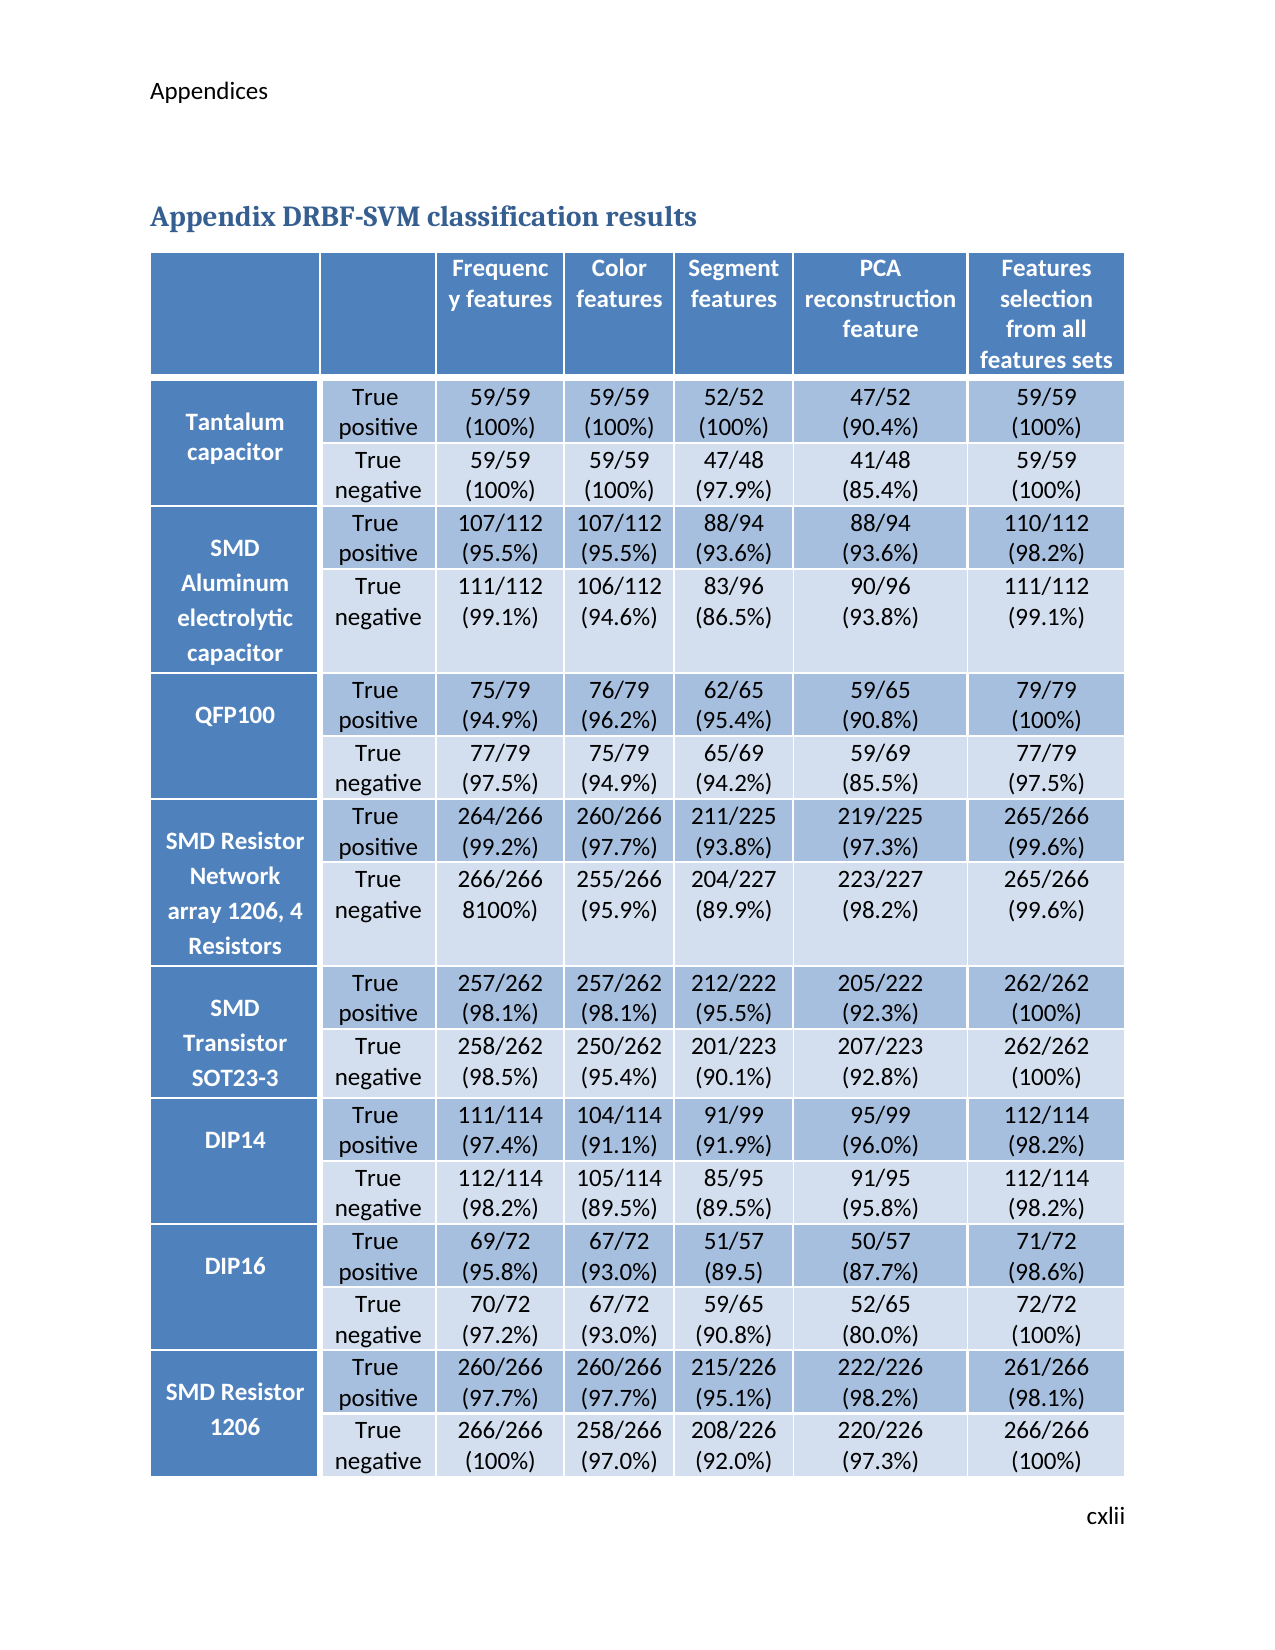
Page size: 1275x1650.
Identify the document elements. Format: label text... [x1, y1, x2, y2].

table_cell 250/262 (95.4%) [565, 1030, 673, 1097]
table_cell 41/48 (85.4%) [794, 444, 967, 505]
table_cell 205/222 (92.3%) [794, 967, 966, 1028]
table_cell 260/266 (97.7%) [565, 1351, 673, 1412]
table_cell True positive [323, 967, 435, 1028]
table_cell True positive [323, 800, 435, 861]
table_cell 111/112 (99.1%) [437, 570, 563, 672]
table_cell 264/266 (99.2%) [437, 800, 563, 861]
table_cell 258/266 (97.0%) [565, 1415, 673, 1476]
table_cell 265/266 (99.6%) [968, 863, 1124, 965]
table_cell 260/266 (97.7%) [565, 800, 673, 861]
table_cell 77/79 (97.5%) [437, 737, 563, 798]
table_cell True positive [323, 507, 435, 568]
table_cell 88/94 (93.6%) [675, 507, 792, 568]
table_cell 112/114 (98.2%) [968, 1162, 1124, 1223]
table_cell 107/112 (95.5%) [565, 507, 673, 568]
table_cell 208/226 (92.0%) [675, 1415, 793, 1476]
table_cell True positive [323, 381, 435, 442]
table_cell 71/72 (98.6%) [969, 1225, 1124, 1286]
table_cell 75/79 (94.9%) [437, 674, 563, 735]
table_cell True negative [323, 1030, 435, 1097]
table_cell 266/266 (100%) [437, 1415, 563, 1476]
table_cell 59/59 (100%) [437, 381, 563, 442]
table_cell 59/59 (100%) [437, 444, 563, 505]
table_header [151, 253, 319, 374]
table_cell 204/227 (89.9%) [675, 863, 793, 965]
table_cell 59/59 (100%) [968, 444, 1124, 505]
table_cell 51/57 (89.5) [675, 1225, 792, 1286]
table_cell 260/266 (97.7%) [437, 1351, 563, 1412]
table_cell 112/114 (98.2%) [437, 1162, 563, 1223]
table_cell 255/266 (95.9%) [565, 863, 673, 965]
table_cell SMD Aluminum electrolytic capacitor [151, 507, 317, 672]
table_cell Tantalum capacitor [151, 381, 317, 505]
table_cell 261/266 (98.1%) [969, 1351, 1124, 1412]
table_cell 222/226 (98.2%) [794, 1351, 966, 1412]
table_header Segment features [675, 253, 792, 374]
table_cell True negative [323, 737, 435, 798]
table_cell 69/72 (95.8%) [437, 1225, 563, 1286]
table_cell True negative [323, 1162, 435, 1223]
table_cell DIP16 [151, 1225, 317, 1349]
table_cell 91/99 (91.9%) [675, 1099, 792, 1160]
table_cell 106/112 (94.6%) [565, 570, 673, 672]
table_cell 220/226 (97.3%) [794, 1415, 967, 1476]
table_cell SMD Resistor 1206 [151, 1351, 317, 1476]
table_cell 59/69 (85.5%) [794, 737, 967, 798]
table_cell True negative [323, 1415, 435, 1476]
table_header Frequency features [437, 253, 563, 374]
table_cell 59/59 (100%) [969, 381, 1124, 442]
table_cell 59/65 (90.8%) [794, 674, 966, 735]
table_cell 67/72 (93.0%) [565, 1288, 673, 1349]
table_cell 52/65 (80.0%) [794, 1288, 967, 1349]
table_cell 77/79 (97.5%) [968, 737, 1124, 798]
table_cell 107/112 (95.5%) [437, 507, 563, 568]
table_cell 90/96 (93.8%) [794, 570, 967, 672]
table_cell 201/223 (90.1%) [675, 1030, 793, 1097]
table_cell 111/112 (99.1%) [968, 570, 1124, 672]
table_cell 47/48 (97.9%) [675, 444, 793, 505]
table_cell 59/65 (90.8%) [675, 1288, 793, 1349]
table_cell 112/114 (98.2%) [969, 1099, 1124, 1160]
table_cell 52/52 (100%) [675, 381, 792, 442]
table_cell 88/94 (93.6%) [794, 507, 966, 568]
table_cell 76/79 (96.2%) [565, 674, 673, 735]
table_cell 266/266 (100%) [968, 1415, 1124, 1476]
table_cell 65/69 (94.2%) [675, 737, 793, 798]
table_cell 79/79 (100%) [969, 674, 1124, 735]
table_cell 262/262 (100%) [968, 1030, 1124, 1097]
table_cell 257/262 (98.1%) [437, 967, 563, 1028]
list RBF-SVM classification results [150, 200, 1125, 233]
table_cell 75/79 (94.9%) [565, 737, 673, 798]
table_cell 104/114 (91.1%) [565, 1099, 673, 1160]
table_header [321, 253, 435, 374]
table_cell True negative [323, 863, 435, 965]
table_cell True positive [323, 1099, 435, 1160]
table_cell DIP14 [151, 1099, 317, 1223]
table_cell True negative [323, 570, 435, 672]
table_cell True positive [323, 1225, 435, 1286]
table_cell SMD Resistor Network array 1206, 4 Resistors [151, 800, 317, 965]
table_cell True positive [323, 1351, 435, 1412]
table_cell 67/72 (93.0%) [565, 1225, 673, 1286]
table_cell 110/112 (98.2%) [969, 507, 1124, 568]
table_cell 223/227 (98.2%) [794, 863, 967, 965]
table_header Features selection from all features sets [969, 253, 1124, 374]
table_cell 91/95 (95.8%) [794, 1162, 967, 1223]
table_cell 95/99 (96.0%) [794, 1099, 966, 1160]
table_cell 262/262 (100%) [969, 967, 1124, 1028]
table_cell 211/225 (93.8%) [675, 800, 792, 861]
table_cell 207/223 (92.8%) [794, 1030, 967, 1097]
table_cell 105/114 (89.5%) [565, 1162, 673, 1223]
table_cell 265/266 (99.6%) [969, 800, 1124, 861]
table_cell 219/225 (97.3%) [794, 800, 966, 861]
table_cell 70/72 (97.2%) [437, 1288, 563, 1349]
table_cell True negative [323, 444, 435, 505]
table_cell 47/52 (90.4%) [794, 381, 966, 442]
table_cell QFP100 [151, 674, 317, 798]
table_cell SMD Transistor SOT23-3 [151, 967, 317, 1097]
table_cell 59/59 (100%) [565, 381, 673, 442]
table_header Color features [565, 253, 673, 374]
table_cell 258/262 (98.5%) [437, 1030, 563, 1097]
table_header PCA reconstruction feature [794, 253, 966, 374]
table_cell 72/72 (100%) [968, 1288, 1124, 1349]
table_cell 215/226 (95.1%) [675, 1351, 792, 1412]
table_cell True negative [323, 1288, 435, 1349]
table_cell 257/262 (98.1%) [565, 967, 673, 1028]
table_cell 212/222 (95.5%) [675, 967, 792, 1028]
table_cell True positive [323, 674, 435, 735]
table_cell 111/114 (97.4%) [437, 1099, 563, 1160]
table_cell 83/96 (86.5%) [675, 570, 793, 672]
table_cell 59/59 (100%) [565, 444, 673, 505]
table_cell 266/266 8100%) [437, 863, 563, 965]
table_cell 50/57 (87.7%) [794, 1225, 966, 1286]
table_cell 62/65 (95.4%) [675, 674, 792, 735]
table_cell 85/95 (89.5%) [675, 1162, 793, 1223]
